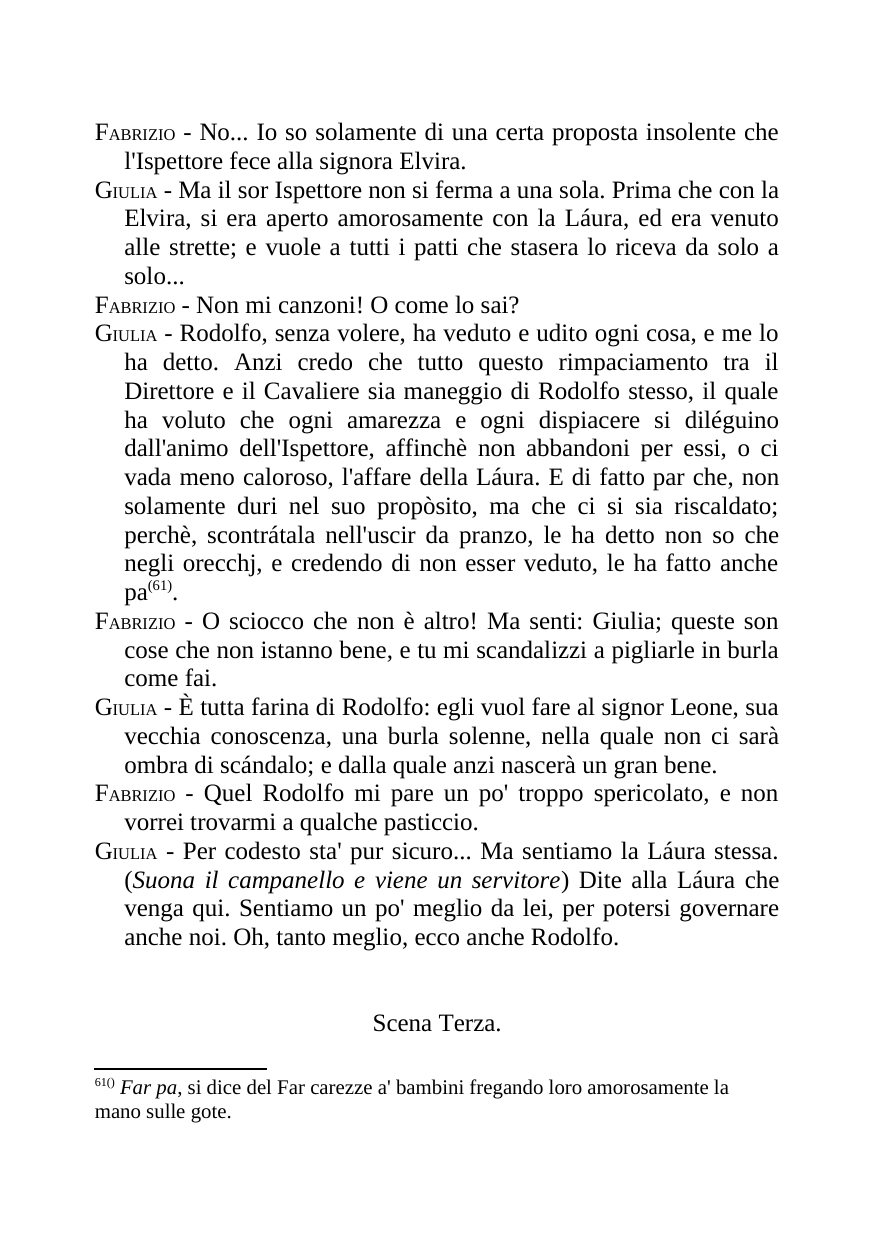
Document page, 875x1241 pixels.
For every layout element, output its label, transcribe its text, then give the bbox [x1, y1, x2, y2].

text Fabrizio - Quel Rodolfo mi pare un po' troppo spericolato, e non vorrei trovarmi a qualche pasticcio. [94, 778, 779, 836]
text Giulia - Ma il sor Ispettore non si ferma a una sola. Prima che con la Elvira, si era aperto amorosamente con la Láura, ed era venuto alle strette; e vuole a tutti i patti che stasera lo riceva da solo a solo... [94, 175, 779, 290]
text Fabrizio - O sciocco che non è altro! Ma senti: Giulia; queste son cose che non istanno bene, e tu mi scandalizzi a pigliarle in burla come fai. [94, 606, 779, 692]
text Giulia - È tutta farina di Rodolfo: egli vuol fare al signor Leone, sua vecchia conoscenza, una burla solenne, nella quale non ci sarà ombra di scándalo; e dalla quale anzi nascerà un gran bene. [94, 692, 779, 778]
text Fabrizio - Non mi canzoni! O come lo sai? [94, 290, 779, 318]
text Giulia - Rodolfo, senza volere, ha veduto e udito ogni cosa, e me lo ha detto. Anzi credo che tutto questo rimpaciamento tra il Direttore e il Cavaliere sia maneggio di Rodolfo stesso, il quale ha voluto che ogni amarezza e ogni dispiacere si diléguino dall'animo dell'Ispettore, affinchè non abbandoni per essi, o ci vada meno caloroso, l'affare della Láura. E di fatto par che, non solamente duri nel suo propòsito, ma che ci si sia riscaldato; perchè, scontrátala nell'uscir da pranzo, le ha detto non so che negli orecchj, e credendo di non esser veduto, le ha fatto anche pa(). [94, 318, 779, 606]
text Scena Terza. [94, 1008, 779, 1037]
text Giulia - Per codesto sta' pur sicuro... Ma sentiamo la Láura stessa. (Suona il campanello e viene un servitore) Dite alla Láura che venga qui. Sentiamo un po' meglio da lei, per potersi governare anche noi. Oh, tanto meglio, ecco anche Rodolfo. [94, 836, 779, 951]
text Fabrizio - No... Io so solamente di una certa proposta insolente che l'Ispettore fece alla signora Elvira. [94, 117, 779, 175]
text () Far pa, si dice del Far carezze a' bambini fregando loro amorosamente la mano sulle gote. [94, 1075, 779, 1123]
